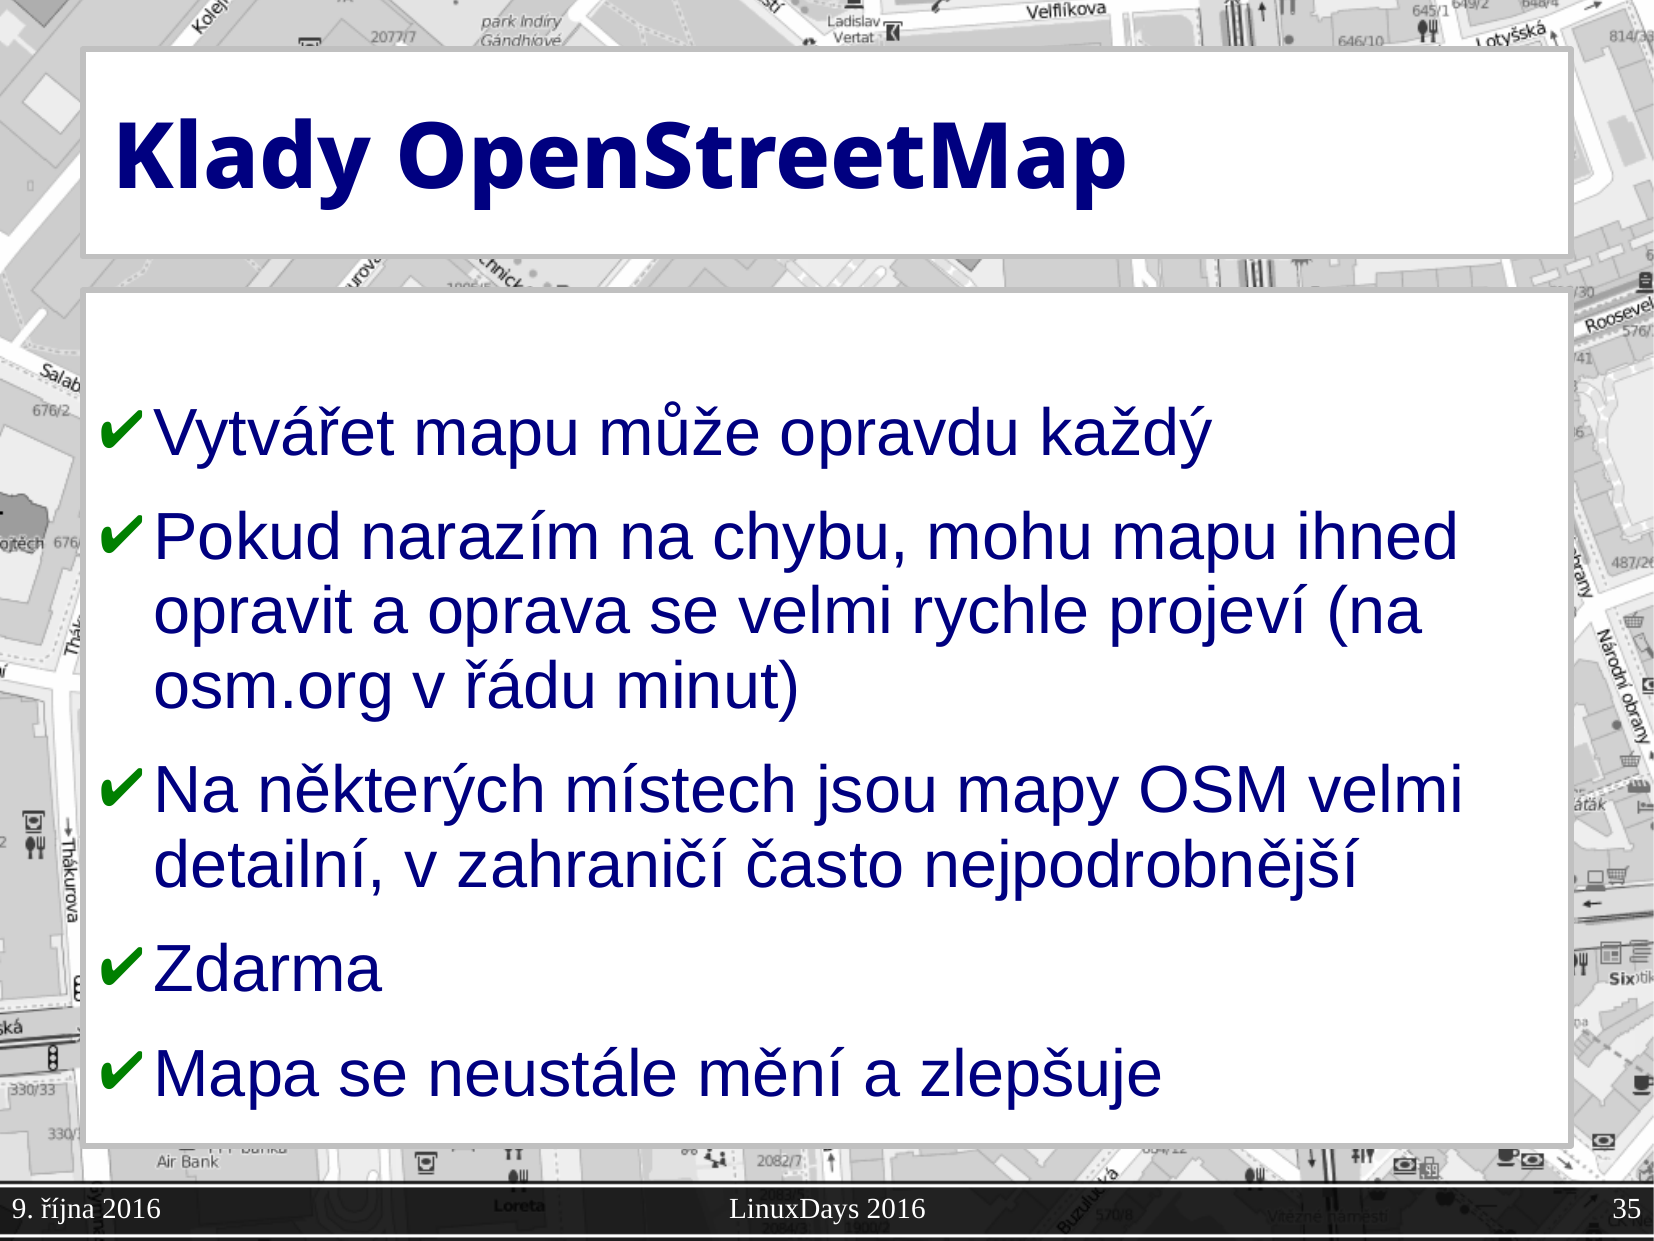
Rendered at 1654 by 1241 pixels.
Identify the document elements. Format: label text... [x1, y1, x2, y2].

picture [0, 0, 1654, 1241]
title Klady OpenStreetMap [82, 49, 1571, 257]
list Vytvářet mapu může opravdu každý Pokud narazím na chybu, mohu mapu ihned opravit a oprava se velmi rychle projeví (na osm.org v řádu minut) Na některých místech jsou mapy OSM velmi detailní, v zahraničí často nejpodrobnější Zdarma Mapa se neustále mění a zlepšuje [82, 290, 1571, 1146]
